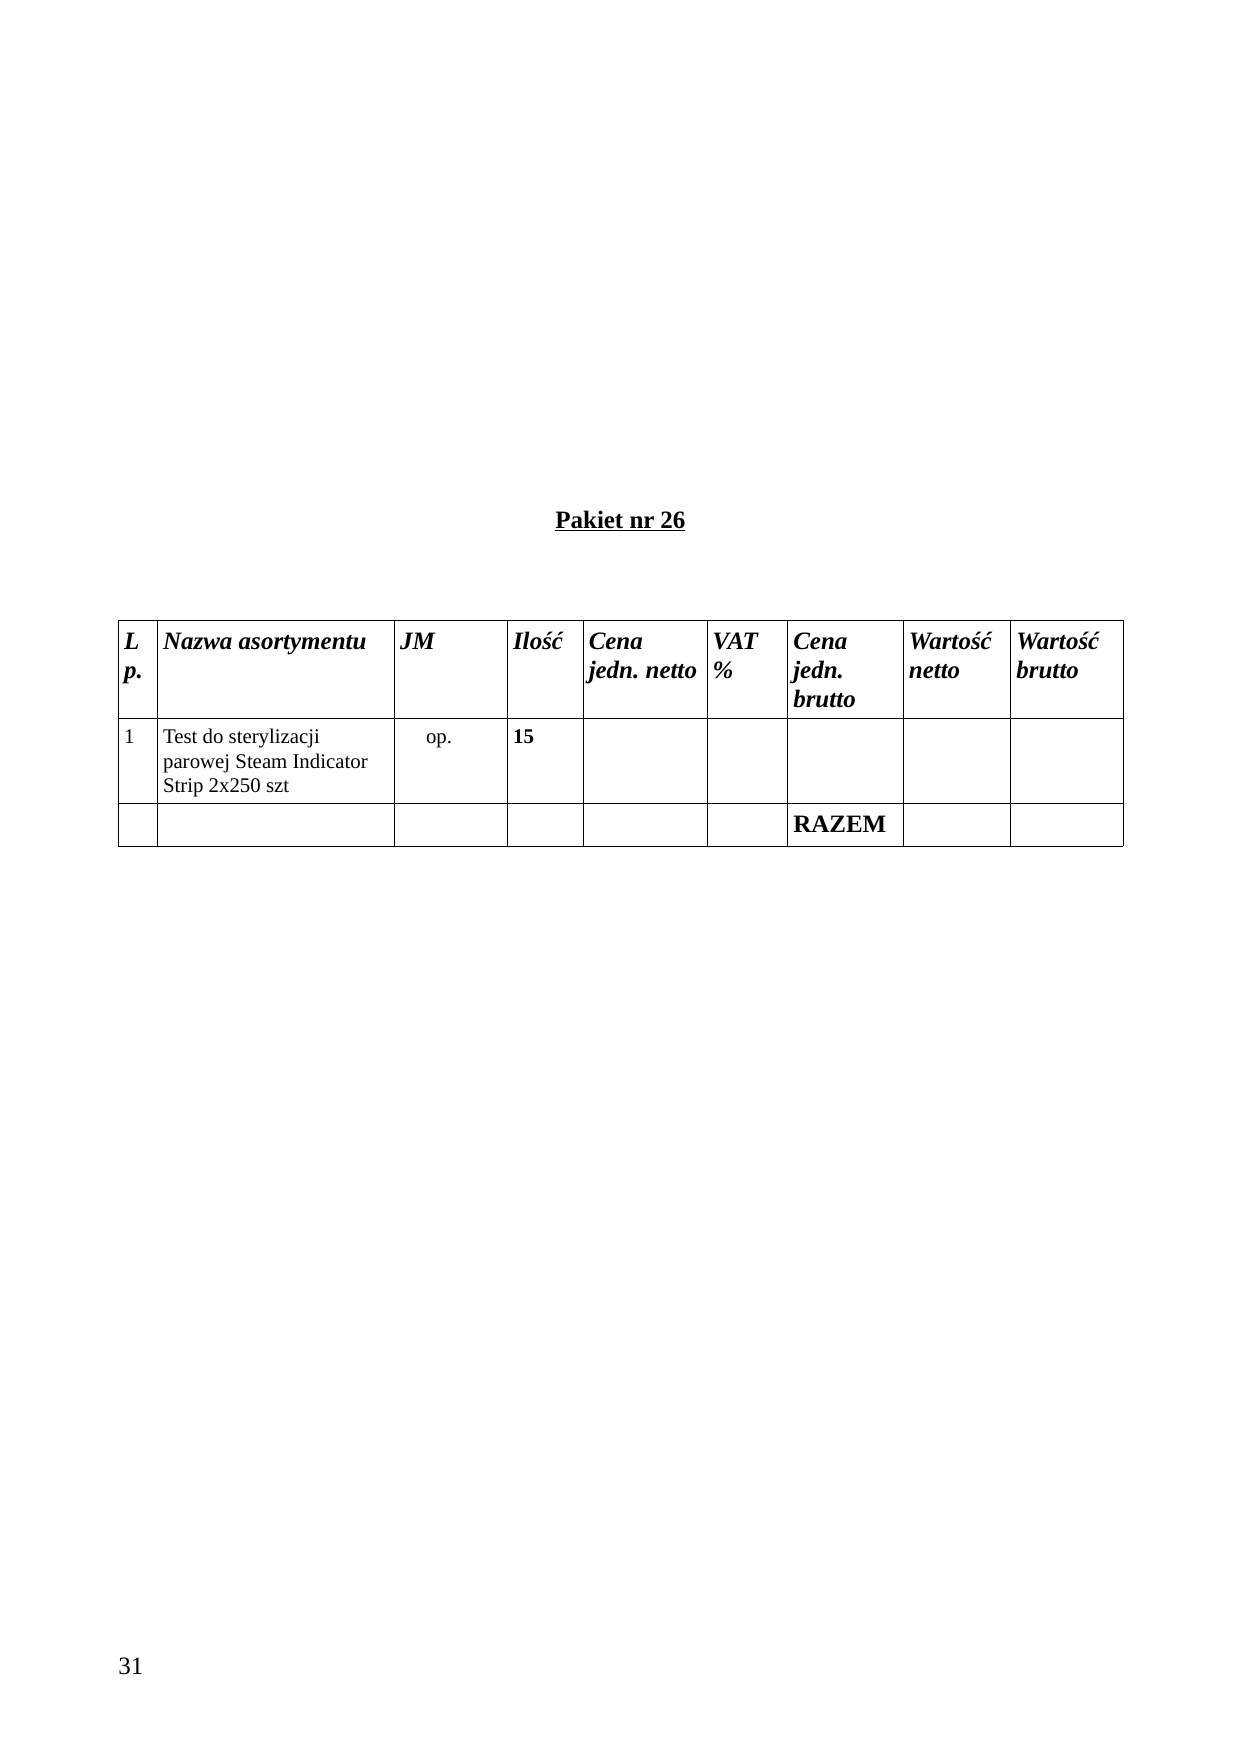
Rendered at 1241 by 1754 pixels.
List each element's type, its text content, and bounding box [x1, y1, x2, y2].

table_header Wartość brutto [1011, 621, 1123, 718]
table_header Wartość netto [904, 621, 1010, 718]
table_cell [904, 719, 1010, 802]
table_cell [119, 804, 157, 846]
table_cell [708, 719, 787, 802]
table_cell [904, 804, 1010, 846]
table_cell [158, 804, 394, 846]
table_header Ilość [508, 621, 583, 718]
table_cell op. [395, 719, 507, 802]
table_cell [508, 804, 583, 846]
text Pakiet nr 26 [118, 505, 1122, 534]
table_cell 15 [508, 719, 583, 802]
table_cell [584, 804, 707, 846]
table_cell 1 [119, 719, 157, 802]
table_header Cena jedn. netto [584, 621, 707, 718]
table_header VAT % [708, 621, 787, 718]
table_header Lp. [119, 621, 157, 718]
table_cell [1011, 804, 1123, 846]
table_header JM [395, 621, 507, 718]
table_header Nazwa asortymentu [158, 621, 394, 718]
table_cell [708, 804, 787, 846]
table_header Cena jedn. brutto [788, 621, 903, 718]
table_cell Test do sterylizacji parowej Steam Indicator Strip 2x250 szt [158, 719, 394, 802]
table_cell RAZEM [788, 804, 903, 846]
table_cell [395, 804, 507, 846]
table_cell [788, 719, 903, 802]
table_cell [584, 719, 707, 802]
table_cell [1011, 719, 1123, 802]
